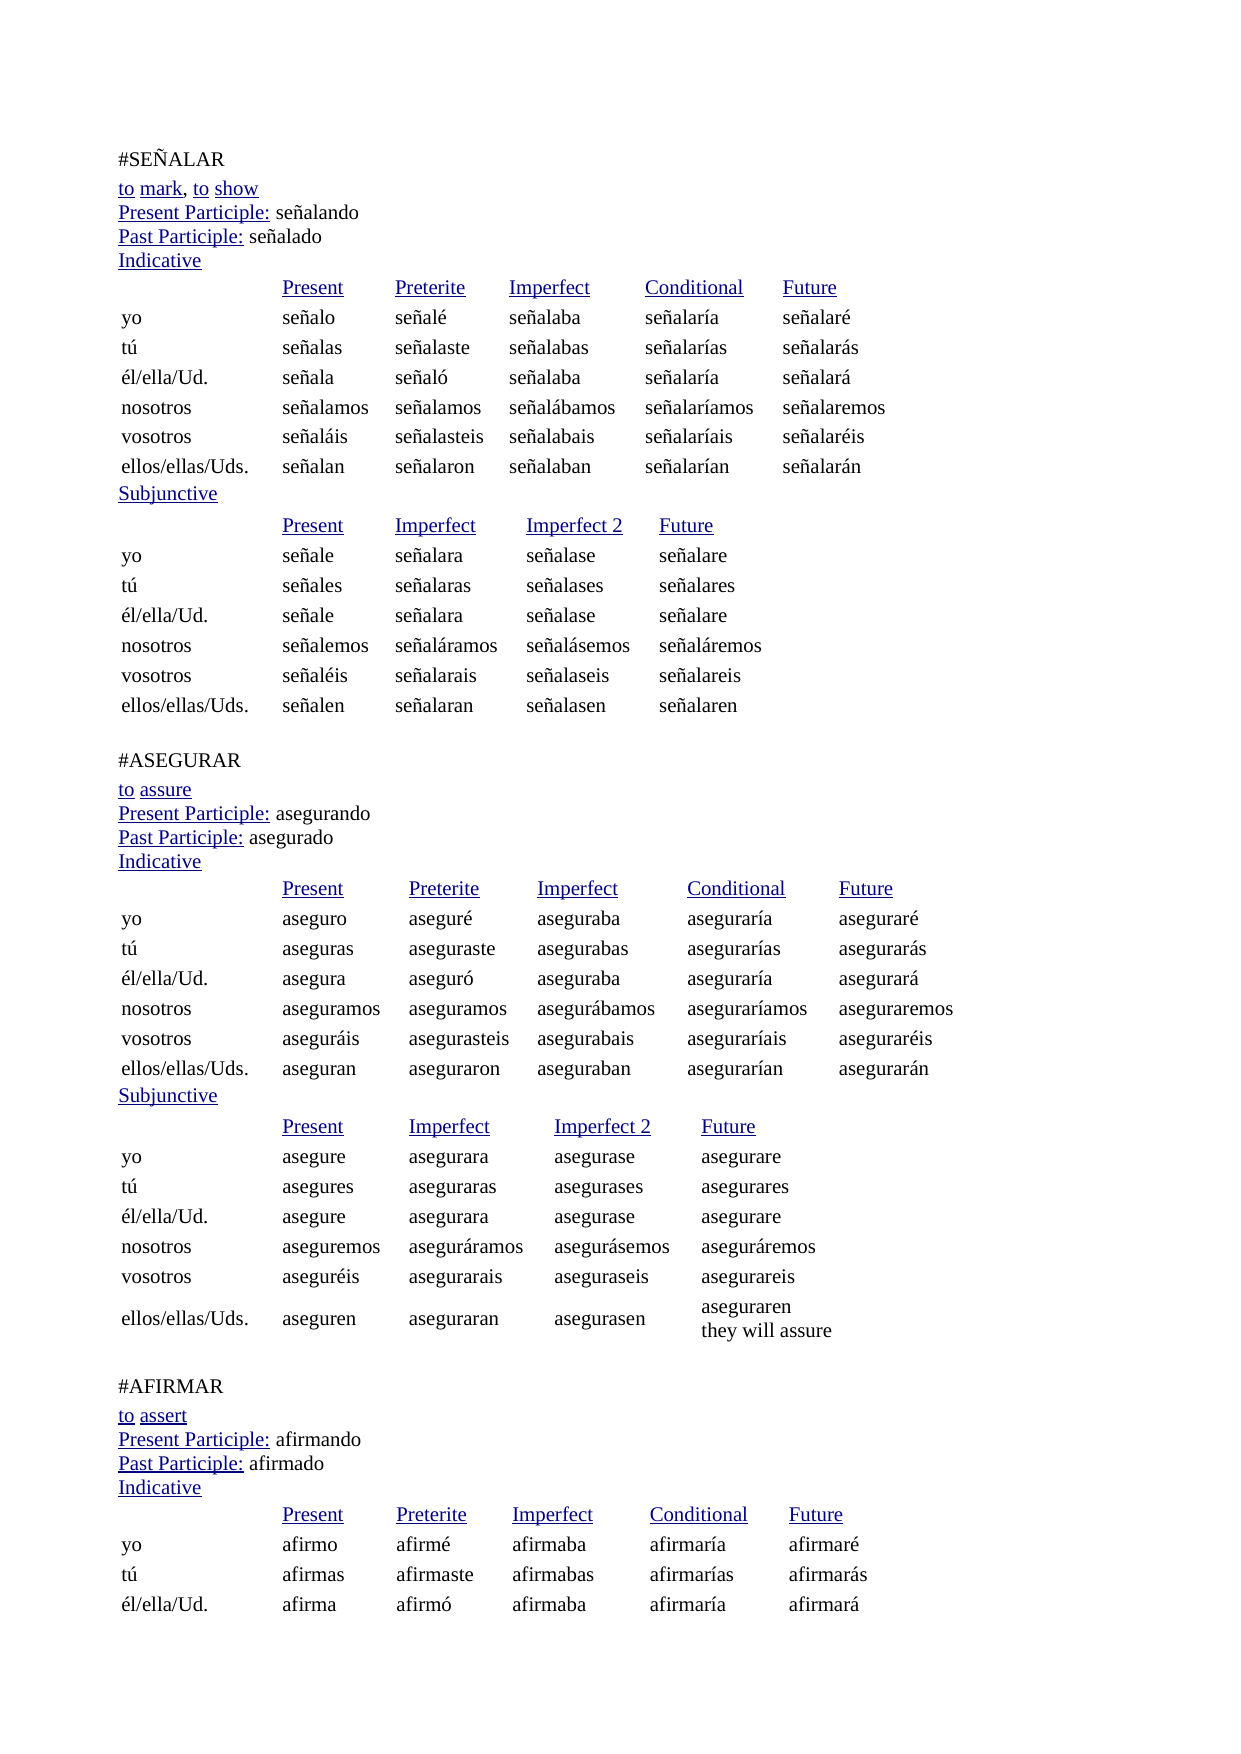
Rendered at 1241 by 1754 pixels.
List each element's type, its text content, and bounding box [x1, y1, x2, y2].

table_header Preterite [393, 1499, 509, 1529]
table_header Preterite [406, 874, 534, 903]
table_cell señalara [392, 540, 523, 570]
text Subjunctive [118, 481, 1122, 505]
text #AFIRMAR [118, 1374, 1122, 1398]
text #ASEGURAR [118, 748, 1122, 772]
table_cell ellos/ellas/Uds. [118, 1291, 279, 1345]
table_cell asegurará [836, 963, 986, 993]
table_cell vosotros [118, 1261, 279, 1291]
table_cell aseguran [279, 1053, 406, 1083]
table_header Conditional [684, 874, 836, 903]
table_cell asegurábamos [534, 993, 684, 1023]
table_cell señalen [279, 690, 392, 719]
table_header [118, 510, 279, 540]
table_cell aseguraba [534, 963, 684, 993]
table_cell aseguraríamos [684, 993, 836, 1023]
table_cell señalamos [392, 392, 506, 422]
table_cell aseguraron [406, 1053, 534, 1083]
table_cell él/ella/Ud. [118, 963, 279, 993]
table_cell asegurabais [534, 1023, 684, 1053]
table_header Imperfect 2 [551, 1112, 698, 1141]
text to mark, to show [118, 176, 1122, 200]
table_header Imperfect [506, 272, 642, 302]
table_cell aseguras [279, 933, 406, 963]
table_cell aseguré [406, 903, 534, 933]
table_cell señalase [523, 540, 656, 570]
table_cell señalaría [642, 302, 779, 332]
table_cell asegurareis [698, 1261, 867, 1291]
table_header Present [279, 272, 392, 302]
table_cell señalaréis [780, 422, 916, 451]
text Indicative [118, 1475, 1122, 1499]
table_cell señalare [656, 540, 792, 570]
text Subjunctive [118, 1083, 1122, 1107]
table_cell señalaré [780, 302, 916, 332]
table_cell señalases [523, 570, 656, 600]
table_cell él/ella/Ud. [118, 1201, 279, 1231]
table_cell señalarás [780, 332, 916, 362]
table_cell asegurases [551, 1171, 698, 1201]
table_cell señales [279, 570, 392, 600]
table_cell aseguraría [684, 903, 836, 933]
table_cell señalaran [392, 690, 523, 719]
table_cell yo [118, 540, 279, 570]
table_cell afirma [279, 1589, 393, 1618]
table_cell asegura [279, 963, 406, 993]
table_cell señalará [780, 362, 916, 392]
text Past Participle: afirmado [118, 1451, 1122, 1475]
table_cell afirmo [279, 1529, 393, 1559]
table_cell asegurarás [836, 933, 986, 963]
table_cell asegurares [698, 1171, 867, 1201]
text Indicative [118, 849, 1122, 873]
table_cell ellos/ellas/Uds. [118, 1053, 279, 1083]
table_cell señalarían [642, 451, 779, 481]
table_cell asegurarías [684, 933, 836, 963]
table_cell señalan [279, 451, 392, 481]
table_cell señalo [279, 302, 392, 332]
text Past Participle: señalado [118, 224, 1122, 248]
table_header [118, 874, 279, 903]
table_cell señalasteis [392, 422, 506, 451]
table_cell asegurasen [551, 1291, 698, 1345]
table_cell tú [118, 332, 279, 362]
text Past Participle: asegurado [118, 825, 1122, 849]
table_cell señalaras [392, 570, 523, 600]
table_cell tú [118, 570, 279, 600]
table_cell nosotros [118, 392, 279, 422]
table_cell aseguraren they will assure [698, 1291, 867, 1345]
table_cell vosotros [118, 660, 279, 689]
table_cell aseguramos [279, 993, 406, 1023]
table_header Future [698, 1112, 867, 1141]
table_cell aseguraran [406, 1291, 551, 1345]
table_cell asegurarais [406, 1261, 551, 1291]
table_cell señalaría [642, 362, 779, 392]
table_cell señalasen [523, 690, 656, 719]
table_cell señalaste [392, 332, 506, 362]
table_cell asegurabas [534, 933, 684, 963]
table_cell nosotros [118, 1231, 279, 1261]
text to assure [118, 777, 1122, 801]
table_cell aseguraréis [836, 1023, 986, 1053]
table_cell tú [118, 1171, 279, 1201]
table_cell señale [279, 540, 392, 570]
table_cell señalásemos [523, 630, 656, 660]
table_cell asegure [279, 1141, 406, 1171]
table_header Present [279, 1499, 393, 1529]
table_cell señalaren [656, 690, 792, 719]
table_cell afirmaría [647, 1589, 786, 1618]
text Present Participle: asegurando [118, 801, 1122, 825]
table_cell aseguro [279, 903, 406, 933]
table_cell aseguraban [534, 1053, 684, 1083]
table_cell asegurara [406, 1141, 551, 1171]
table_header Imperfect [509, 1499, 647, 1529]
table_cell afirmas [279, 1559, 393, 1588]
table_cell afirmaré [786, 1529, 923, 1559]
table_cell asegurare [698, 1141, 867, 1171]
table_header Conditional [642, 272, 779, 302]
table_cell asegure [279, 1201, 406, 1231]
table_cell señaléis [279, 660, 392, 689]
table_header [118, 1112, 279, 1141]
table_cell asegures [279, 1171, 406, 1201]
table_cell aseguraría [684, 963, 836, 993]
table_cell aseguraba [534, 903, 684, 933]
table_cell asegurase [551, 1141, 698, 1171]
table_cell señalaron [392, 451, 506, 481]
table_cell afirmaba [509, 1589, 647, 1618]
table_cell señale [279, 600, 392, 630]
text to assert [118, 1403, 1122, 1427]
table_cell vosotros [118, 422, 279, 451]
table_cell afirmabas [509, 1559, 647, 1588]
table_header Present [279, 510, 392, 540]
table_cell afirmarás [786, 1559, 923, 1588]
table_cell yo [118, 1141, 279, 1171]
table_cell yo [118, 903, 279, 933]
table_cell aseguráramos [406, 1231, 551, 1261]
table_cell señalarías [642, 332, 779, 362]
text #SEÑALAR [118, 147, 1122, 171]
table_cell aseguraremos [836, 993, 986, 1023]
table_cell asegurarían [684, 1053, 836, 1083]
table_cell afirmaste [393, 1559, 509, 1588]
table_header [118, 272, 279, 302]
table_header Present [279, 1112, 406, 1141]
table_cell señalemos [279, 630, 392, 660]
table_header Imperfect [406, 1112, 551, 1141]
table_cell señalareis [656, 660, 792, 689]
table_cell señalé [392, 302, 506, 332]
table_header Imperfect [392, 510, 523, 540]
table_header Future [836, 874, 986, 903]
table_cell afirmará [786, 1589, 923, 1618]
table_cell afirmaba [509, 1529, 647, 1559]
table_header Future [786, 1499, 923, 1529]
table_cell afirmé [393, 1529, 509, 1559]
table_cell señalaseis [523, 660, 656, 689]
table_cell señalaríais [642, 422, 779, 451]
table_cell aseguréis [279, 1261, 406, 1291]
table_cell señalamos [279, 392, 392, 422]
table_cell señalabas [506, 332, 642, 362]
table_cell tú [118, 933, 279, 963]
table_header Future [656, 510, 792, 540]
table_cell aseguren [279, 1291, 406, 1345]
table_cell aseguráis [279, 1023, 406, 1053]
text Present Participle: señalando [118, 200, 1122, 224]
table_header Preterite [392, 272, 506, 302]
table_cell aseguraste [406, 933, 534, 963]
table_cell afirmó [393, 1589, 509, 1618]
table_cell señalase [523, 600, 656, 630]
table_cell señalaba [506, 302, 642, 332]
table_cell aseguró [406, 963, 534, 993]
table_cell aseguramos [406, 993, 534, 1023]
table_cell él/ella/Ud. [118, 1589, 279, 1618]
table_cell señalábamos [506, 392, 642, 422]
table_cell aseguremos [279, 1231, 406, 1261]
table_cell ellos/ellas/Uds. [118, 690, 279, 719]
table_cell señalas [279, 332, 392, 362]
table_header Conditional [647, 1499, 786, 1529]
table_header Present [279, 874, 406, 903]
table_header Imperfect 2 [523, 510, 656, 540]
table_cell señalarán [780, 451, 916, 481]
table_header Future [780, 272, 916, 302]
table_header [118, 1499, 279, 1529]
table_cell señalaremos [780, 392, 916, 422]
table_cell aseguraseis [551, 1261, 698, 1291]
table_cell asegurasteis [406, 1023, 534, 1053]
table_cell señaláis [279, 422, 392, 451]
table_cell señalare [656, 600, 792, 630]
table_cell señalaba [506, 362, 642, 392]
table_cell asegurásemos [551, 1231, 698, 1261]
table_cell señaló [392, 362, 506, 392]
table_cell ellos/ellas/Uds. [118, 451, 279, 481]
table_cell vosotros [118, 1023, 279, 1053]
text Indicative [118, 248, 1122, 272]
text Present Participle: afirmando [118, 1427, 1122, 1451]
table_cell señalarais [392, 660, 523, 689]
table_cell tú [118, 1559, 279, 1588]
table_cell nosotros [118, 630, 279, 660]
table_cell asegurarán [836, 1053, 986, 1083]
table_cell asegurase [551, 1201, 698, 1231]
table_cell afirmarías [647, 1559, 786, 1588]
table_cell él/ella/Ud. [118, 362, 279, 392]
table_cell señala [279, 362, 392, 392]
table_cell aseguraré [836, 903, 986, 933]
table_cell él/ella/Ud. [118, 600, 279, 630]
table_cell aseguráremos [698, 1231, 867, 1261]
table_cell afirmaría [647, 1529, 786, 1559]
table_cell nosotros [118, 993, 279, 1023]
table_cell señalabais [506, 422, 642, 451]
table_cell señalara [392, 600, 523, 630]
table_cell asegurara [406, 1201, 551, 1231]
table_header Imperfect [534, 874, 684, 903]
table_cell señalares [656, 570, 792, 600]
table_cell aseguraríais [684, 1023, 836, 1053]
table_cell yo [118, 1529, 279, 1559]
table_cell yo [118, 302, 279, 332]
table_cell señalaríamos [642, 392, 779, 422]
table_cell asegurare [698, 1201, 867, 1231]
table_cell aseguraras [406, 1171, 551, 1201]
table_cell señaláramos [392, 630, 523, 660]
table_cell señalaban [506, 451, 642, 481]
table_cell señaláremos [656, 630, 792, 660]
